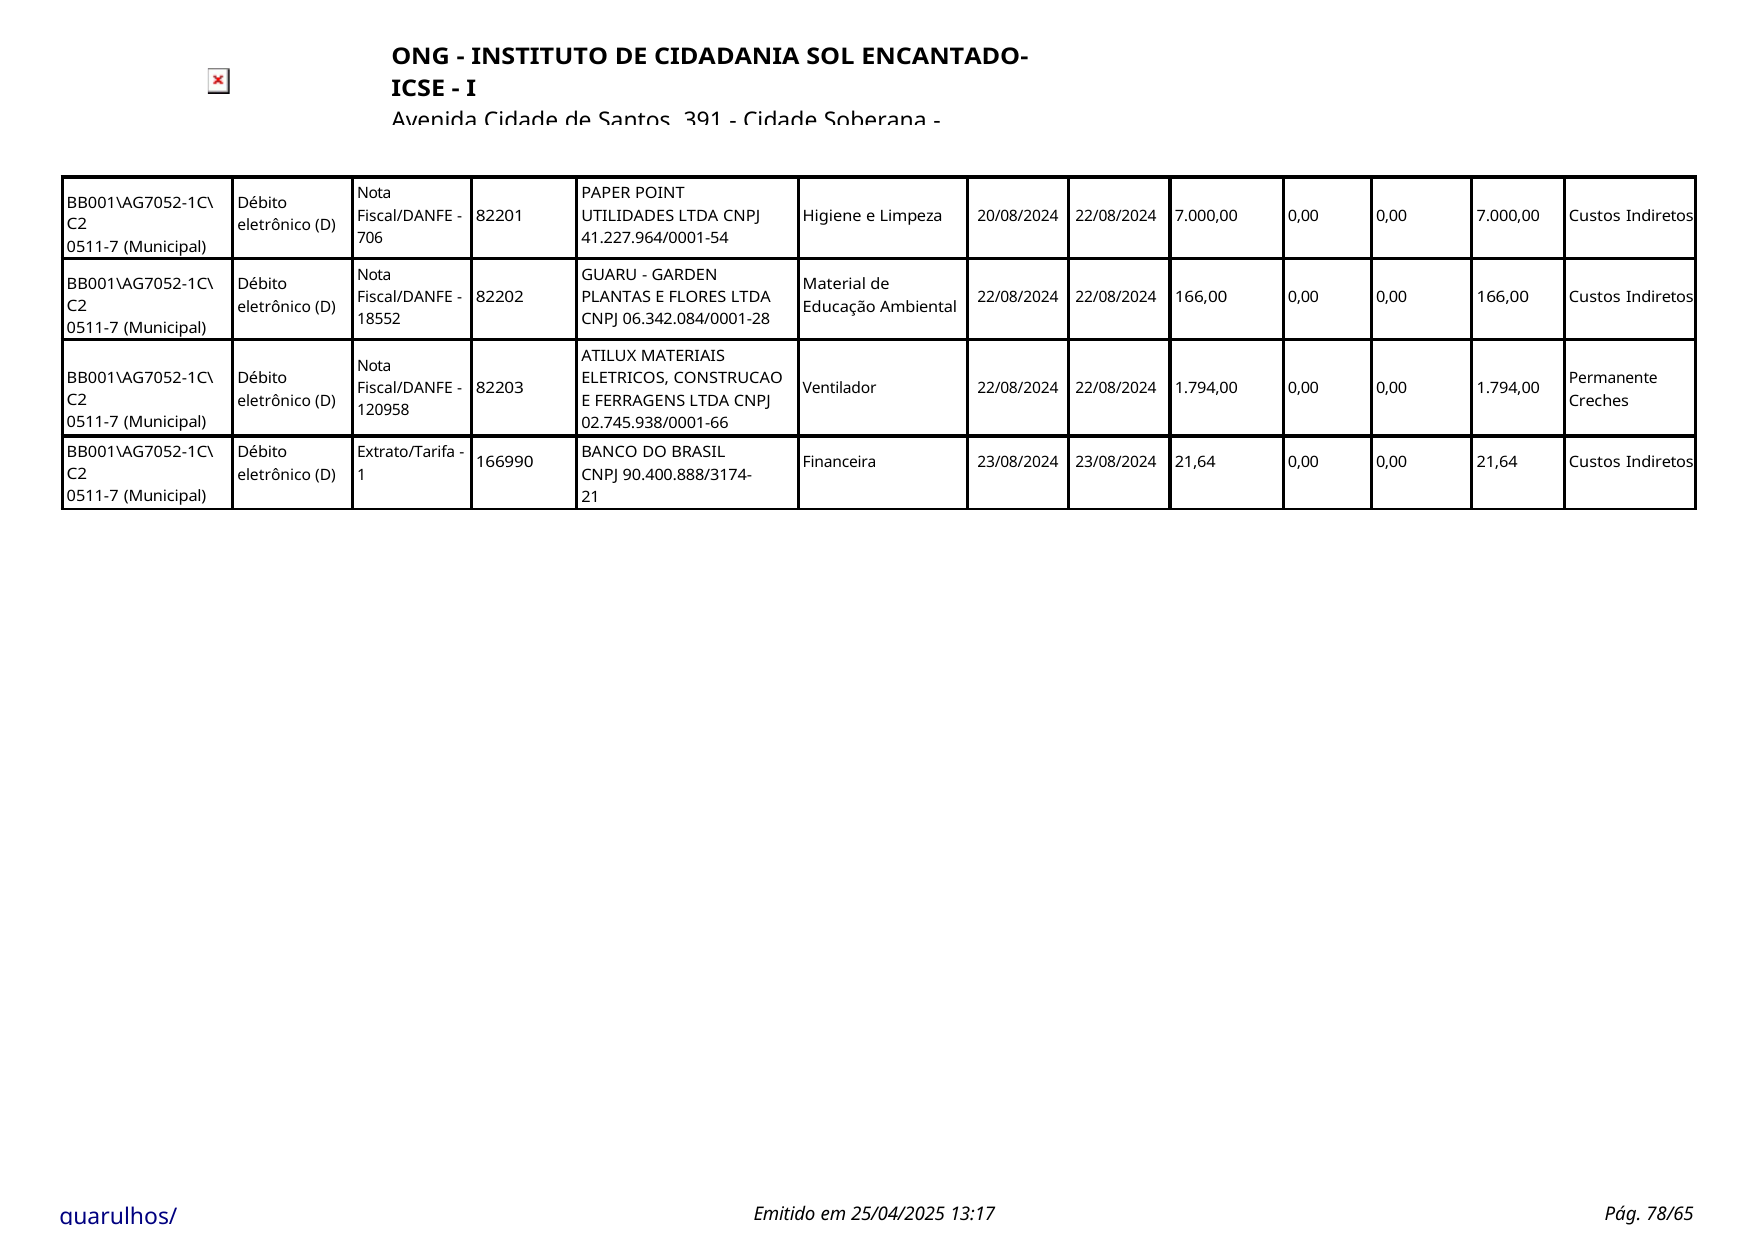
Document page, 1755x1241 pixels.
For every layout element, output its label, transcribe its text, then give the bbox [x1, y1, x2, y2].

table_cell Débito eletrônico (D) [234, 179, 351, 257]
table_cell BB001\AG7052-1C\C2 0511-7 (Municipal) [64, 341, 231, 434]
table_cell Custos Indiretos [1566, 438, 1694, 508]
table_cell 0,00 [1285, 438, 1370, 508]
table_cell 0,00 [1285, 341, 1370, 434]
table_cell Extrato/Tarifa - 1 [354, 438, 470, 508]
table_cell 7.000,00 [1172, 179, 1282, 257]
table_cell BANCO DO BRASIL CNPJ 90.400.888/3174-21 [578, 438, 797, 508]
table_cell Permanente Creches [1566, 341, 1694, 434]
table_cell BB001\AG7052-1C\C2 0511-7 (Municipal) [64, 179, 231, 257]
table_cell 23/08/2024 [1070, 438, 1168, 508]
table_cell 0,00 [1285, 179, 1370, 257]
table_cell 1.794,00 [1473, 341, 1563, 434]
table_cell 21,64 [1473, 438, 1563, 508]
table_cell 0,00 [1373, 260, 1470, 338]
table_cell 22/08/2024 [1070, 179, 1168, 257]
table_cell Nota Fiscal/DANFE - 120958 [354, 341, 470, 434]
table_cell Débito eletrônico (D) [234, 341, 351, 434]
table_cell 0,00 [1373, 341, 1470, 434]
table_cell Material de Educação Ambiental [800, 260, 966, 338]
table_cell PAPER POINT UTILIDADES LTDA CNPJ 41.227.964/0001-54 [578, 179, 797, 257]
table_cell 0,00 [1373, 438, 1470, 508]
table_cell Nota Fiscal/DANFE - 706 [354, 179, 470, 257]
table_cell 166,00 [1473, 260, 1563, 338]
table_cell BB001\AG7052-1C\C2 0511-7 (Municipal) [64, 438, 231, 508]
table_cell Financeira [800, 438, 966, 508]
table_cell 23/08/2024 [969, 438, 1067, 508]
table_cell Custos Indiretos [1566, 260, 1694, 338]
table_cell 1.794,00 [1172, 341, 1282, 434]
table_cell GUARU - GARDEN PLANTAS E FLORES LTDA CNPJ 06.342.084/0001-28 [578, 260, 797, 338]
table_cell 22/08/2024 [969, 260, 1067, 338]
table_cell ATILUX MATERIAIS ELETRICOS, CONSTRUCAO E FERRAGENS LTDA CNPJ 02.745.938/0001-66 [578, 341, 797, 434]
table_cell 20/08/2024 [969, 179, 1067, 257]
table_cell Nota Fiscal/DANFE - 18552 [354, 260, 470, 338]
table_cell 82203 [473, 341, 575, 434]
table_cell 82202 [473, 260, 575, 338]
table_cell 82201 [473, 179, 575, 257]
table_cell 0,00 [1373, 179, 1470, 257]
table_cell 166,00 [1172, 260, 1282, 338]
table_cell Ventilador [800, 341, 966, 434]
table_cell 21,64 [1172, 438, 1282, 508]
table_cell Débito eletrônico (D) [234, 438, 351, 508]
table_cell 0,00 [1285, 260, 1370, 338]
table_cell 22/08/2024 [1070, 341, 1168, 434]
table_cell Custos Indiretos [1566, 179, 1694, 257]
table_cell Higiene e Limpeza [800, 179, 966, 257]
table_cell 22/08/2024 [969, 341, 1067, 434]
table_cell 166990 [473, 438, 575, 508]
table_cell Débito eletrônico (D) [234, 260, 351, 338]
table_cell 22/08/2024 [1070, 260, 1168, 338]
table_cell 7.000,00 [1473, 179, 1563, 257]
table_cell BB001\AG7052-1C\C2 0511-7 (Municipal) [64, 260, 231, 338]
